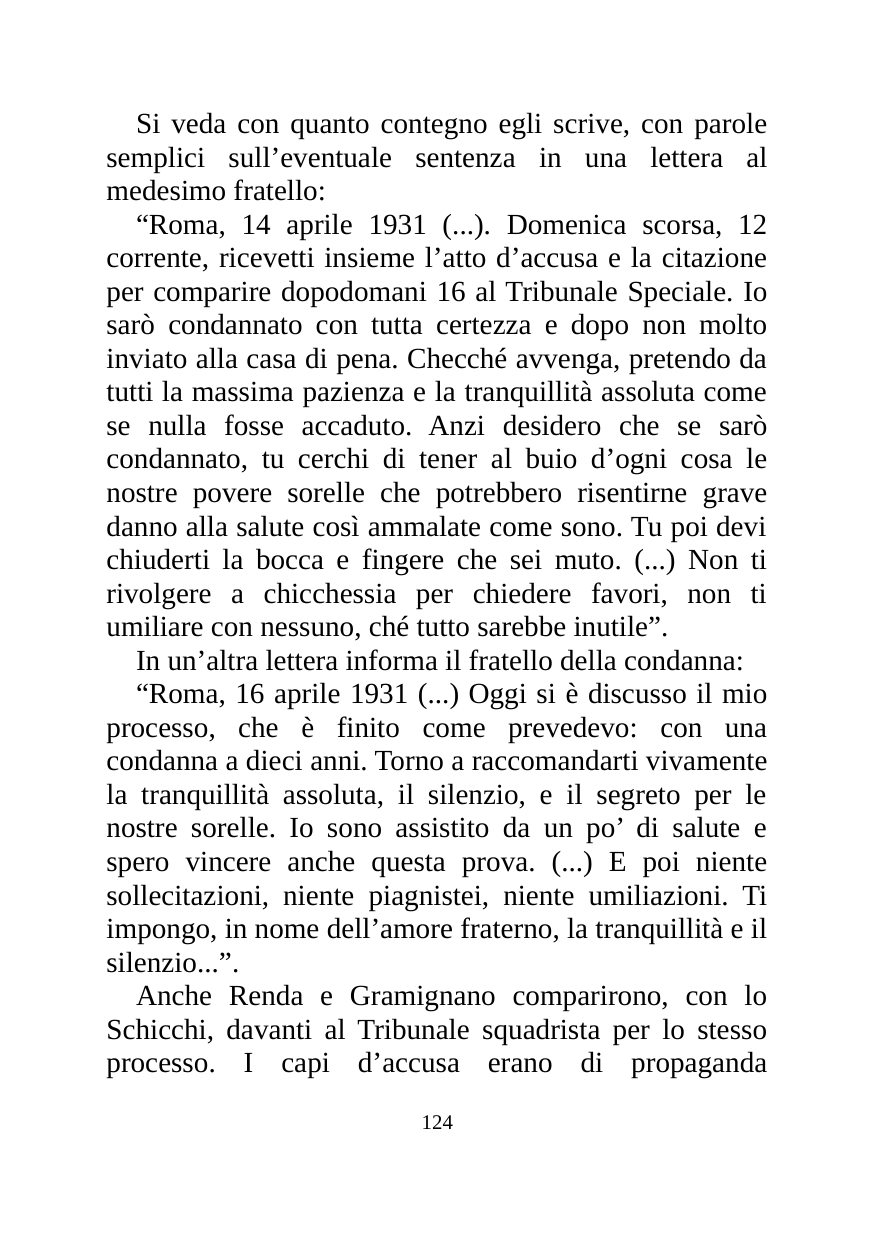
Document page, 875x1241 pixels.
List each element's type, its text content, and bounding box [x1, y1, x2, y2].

text Anche Renda e Gramignano comparirono, con lo Schicchi, davanti al Tribunale squadrista per lo stesso processo. I capi d’accusa erano di propaganda [106, 978, 768, 1079]
text “Roma, 16 aprile 1931 (...) Oggi si è discusso il mio processo, che è finito come prevedevo: con una condanna a dieci anni. Torno a raccomandarti vivamente la tranquillità assoluta, il silenzio, e il segreto per le nostre sorelle. Io sono assistito da un po’ di salute e spero vincere anche questa prova. (...) E poi niente sollecitazioni, niente piagnistei, niente umiliazioni. Ti impongo, in nome dell’amore fraterno, la tranquillità e il silenzio...”. [106, 676, 768, 978]
text “Roma, 14 aprile 1931 (...). Domenica scorsa, 12 corrente, ricevetti insieme l’atto d’accusa e la citazione per comparire dopodomani 16 al Tribunale Speciale. Io sarò condannato con tutta certezza e dopo non molto inviato alla casa di pena. Checché avvenga, pretendo da tutti la massima pazienza e la tranquillità assoluta come se nulla fosse accaduto. Anzi desidero che se sarò condannato, tu cerchi di tener al buio d’ogni cosa le nostre povere sorelle che potrebbero risentirne grave danno alla salute così ammalate come sono. Tu poi devi chiuderti la bocca e fingere che sei muto. (...) Non ti rivolgere a chicchessia per chiedere favori, non ti umiliare con nessuno, ché tutto sarebbe inutile”. [106, 207, 768, 643]
text In un’altra lettera informa il fratello della condanna: [106, 643, 768, 676]
text Si veda con quanto contegno egli scrive, con parole semplici sull’eventuale sentenza in una lettera al medesimo fratello: [106, 106, 768, 207]
